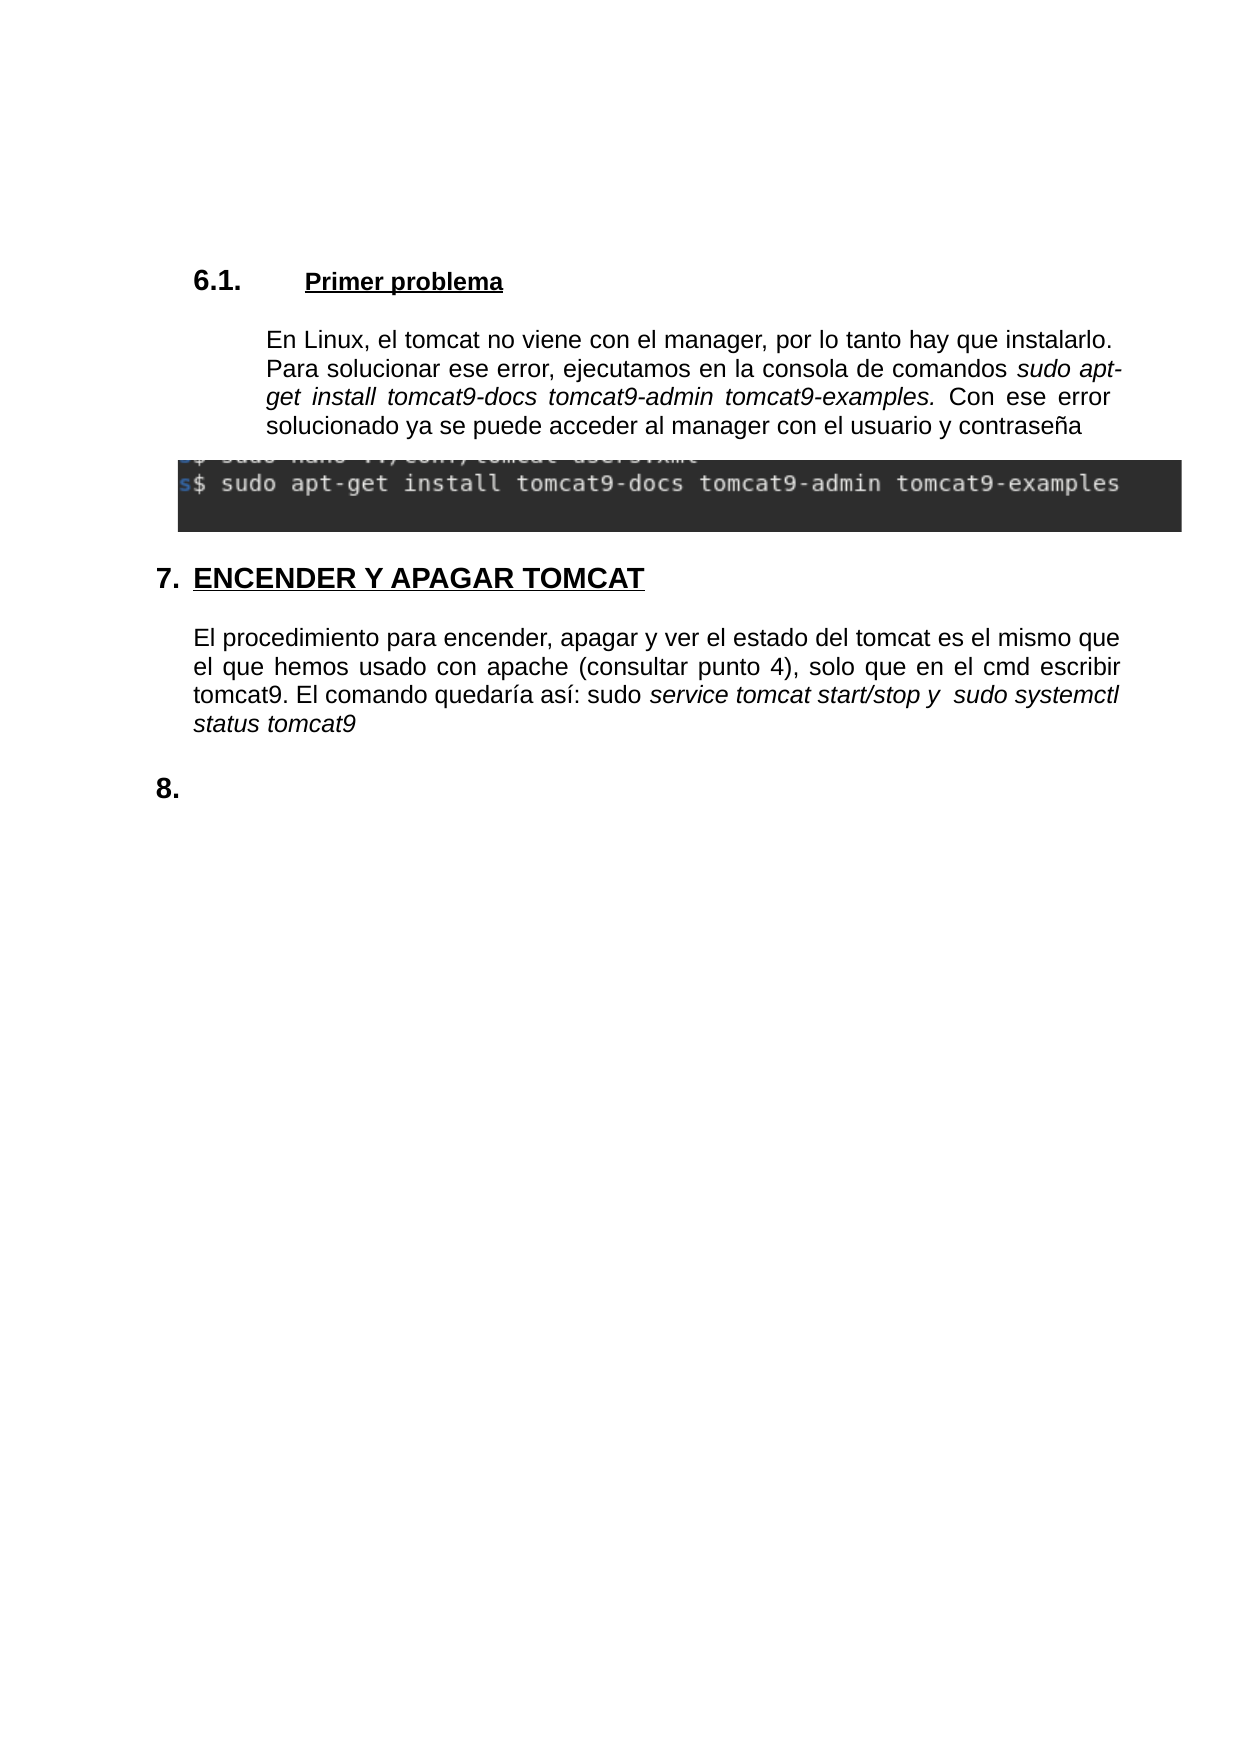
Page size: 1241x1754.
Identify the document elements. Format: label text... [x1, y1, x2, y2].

list El procedimiento para encender, apagar y ver el estado del tomcat es el mismo que el que hemos usado con apache (consultar punto 4), solo que en el cmd escribir tomcat9. El comando quedaría así: sudo service tomcat start/stop y sudo systemctl status tomcat9 [156, 623, 1122, 738]
subtitle ENCENDER Y APAGAR TOMCAT [156, 561, 1122, 594]
picture [177, 460, 1182, 532]
subtitle Primer problema [193, 263, 1122, 296]
text En Linux, el tomcat no viene con el manager, por lo tanto hay que instalarlo. Para solucionar ese error, ejecutamos en la consola de comandos sudo apt- get install tomcat9-docs tomcat9-admin tomcat9-examples. Con ese error solucionado ya se puede acceder al manager con el usuario y contraseña [118, 325, 1122, 440]
